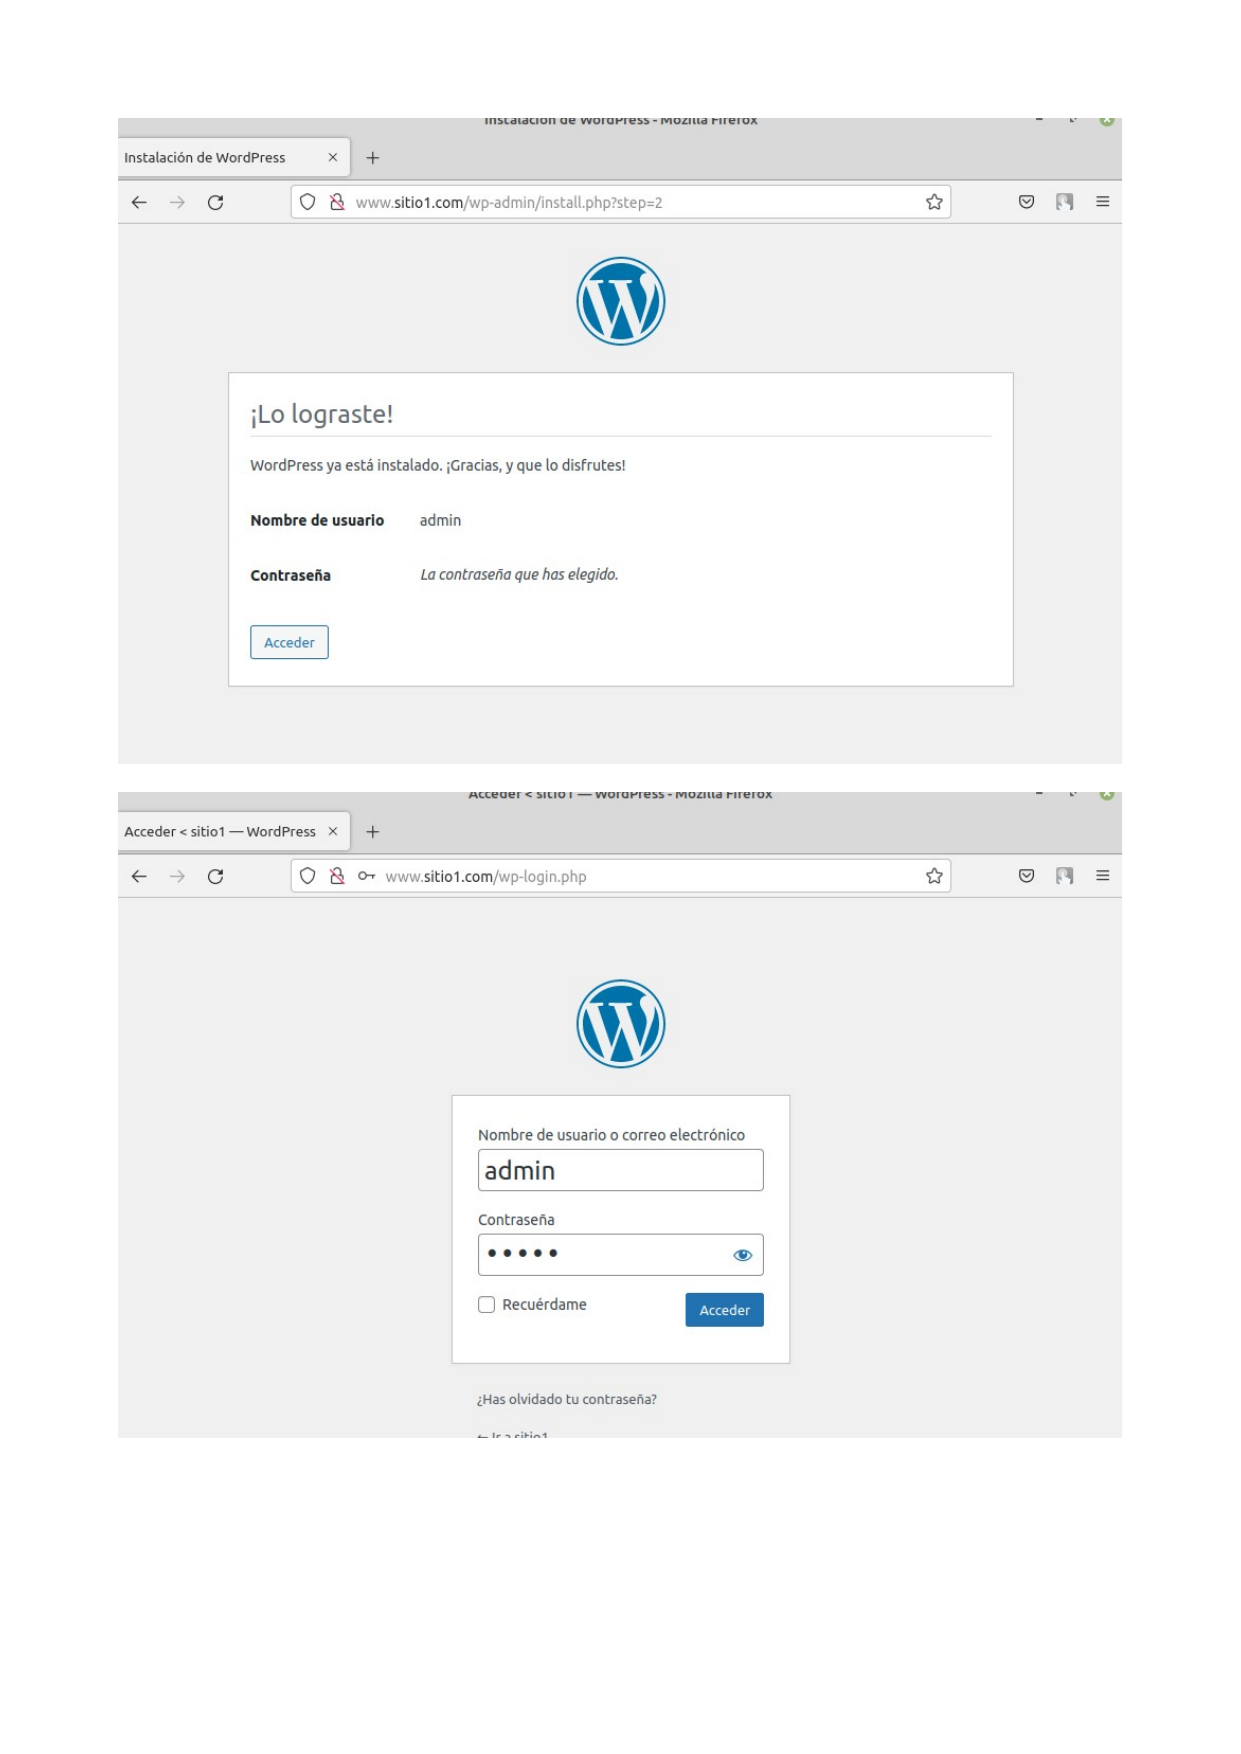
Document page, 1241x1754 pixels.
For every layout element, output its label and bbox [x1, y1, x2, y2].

picture [118, 792, 1123, 1438]
picture [118, 118, 1123, 764]
